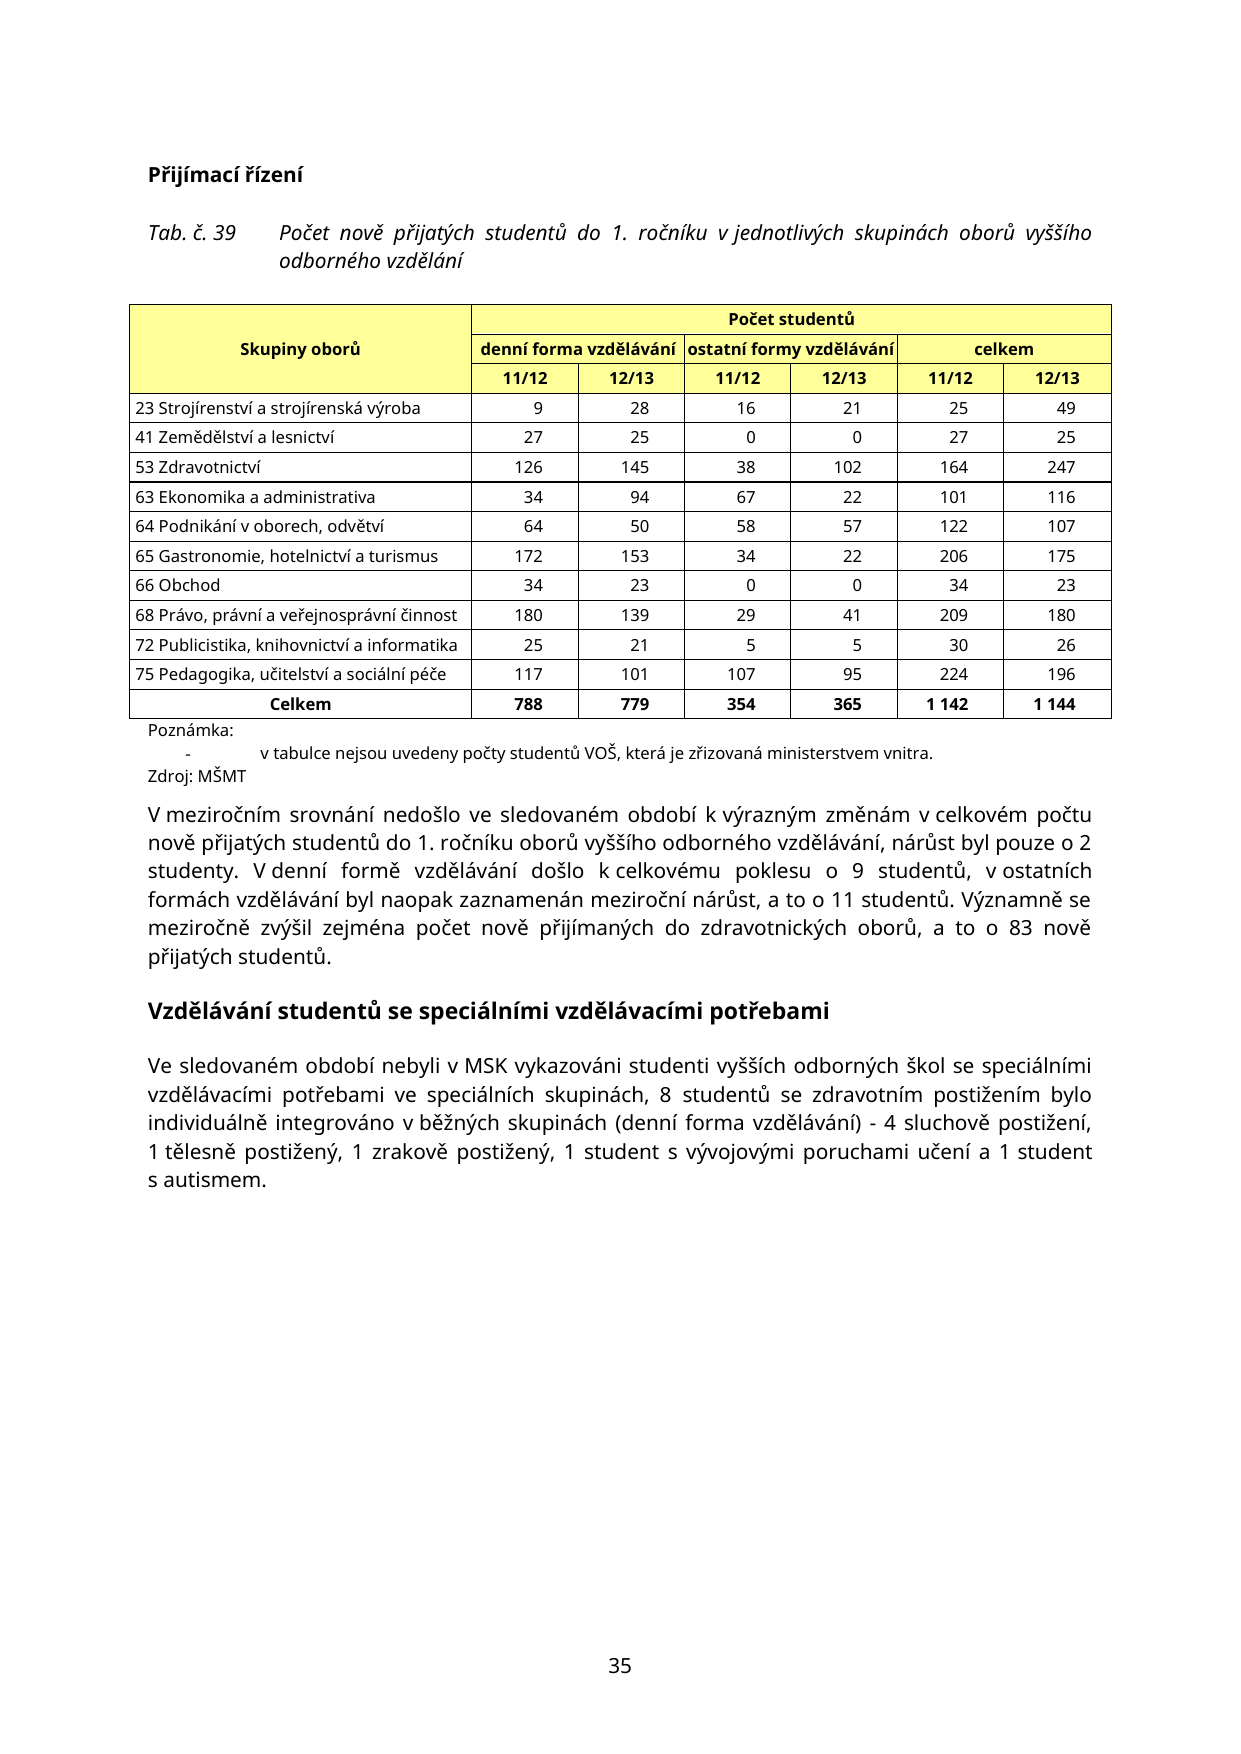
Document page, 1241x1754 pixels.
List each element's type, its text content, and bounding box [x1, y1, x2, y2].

table_cell 11/12 [898, 364, 1003, 393]
table_cell 41 [791, 601, 897, 629]
table_cell 365 [791, 690, 897, 718]
table_cell 25 [579, 423, 684, 452]
table_cell celkem [898, 335, 1111, 363]
table_cell 175 [1004, 542, 1111, 570]
text Ve sledovaném období nebyli v MSK vykazováni studenti vyšších odborných škol se speciálními vzdělávacími potřebami ve speciálních skupinách, 8 studentů se zdravotním postižením bylo individuálně integrováno v běžných skupinách (denní forma vzdělávání) - 4 sluchově postižení, 1 tělesně postižený, 1 zrakově postižený, 1 student s vývojovými poruchami učení a 1 student s autismem. [148, 1052, 1092, 1194]
table_cell 67 [685, 483, 790, 511]
table_cell 95 [791, 660, 897, 688]
table_cell 206 [898, 542, 1003, 570]
table_cell 172 [472, 542, 578, 570]
table_cell 38 [685, 453, 790, 481]
table_cell 53 Zdravotnictví [130, 453, 471, 481]
table_cell 180 [472, 601, 578, 629]
table_cell 23 [579, 571, 684, 600]
table_cell 0 [791, 571, 897, 600]
table_cell 34 [472, 571, 578, 600]
table_cell 139 [579, 601, 684, 629]
table_cell 22 [791, 483, 897, 511]
table_cell 49 [1004, 394, 1111, 422]
table_cell 153 [579, 542, 684, 570]
table_cell 25 [898, 394, 1003, 422]
table_cell Celkem [130, 690, 471, 718]
table_cell 63 Ekonomika a administrativa [130, 483, 471, 511]
list v tabulce nejsou uvedeny počty studentů VOŠ, která je zřizovaná ministerstvem vnitra. [185, 742, 1092, 764]
table_cell 12/13 [579, 364, 684, 393]
table_cell 28 [579, 394, 684, 422]
table_cell 58 [685, 512, 790, 541]
table_cell 25 [1004, 423, 1111, 452]
table_cell 0 [685, 423, 790, 452]
table_cell 41 Zemědělství a lesnictví [130, 423, 471, 452]
table_cell 117 [472, 660, 578, 688]
table_cell 64 [472, 512, 578, 541]
table_cell 65 Gastronomie, hotelnictví a turismus [130, 542, 471, 570]
table_cell 66 Obchod [130, 571, 471, 600]
table_cell 12/13 [1004, 364, 1111, 393]
table_cell 1 144 [1004, 690, 1111, 718]
table_cell 12/13 [791, 364, 897, 393]
table_cell 25 [472, 630, 578, 659]
table_cell ostatní formy vzdělávání [685, 335, 897, 363]
table_header Skupiny oborů [130, 305, 471, 393]
table_cell 107 [1004, 512, 1111, 541]
table_cell 126 [472, 453, 578, 481]
table_cell 27 [898, 423, 1003, 452]
table_cell 224 [898, 660, 1003, 688]
text V meziročním srovnání nedošlo ve sledovaném období k výrazným změnám v celkovém počtu nově přijatých studentů do 1. ročníku oborů vyššího odborného vzdělávání, nárůst byl pouze o 2 studenty. V denní formě vzdělávání došlo k celkovému poklesu o 9 studentů, v ostatních formách vzdělávání byl naopak zaznamenán meziroční nárůst, a to o 11 studentů. Významně se meziročně zvýšil zejména počet nově přijímaných do zdravotnických oborů, a to o 83 nově přijatých studentů. [148, 800, 1092, 970]
table_cell 16 [685, 394, 790, 422]
table_cell 64 Podnikání v oborech, odvětví [130, 512, 471, 541]
table_cell 94 [579, 483, 684, 511]
table_cell 23 Strojírenství a strojírenská výroba [130, 394, 471, 422]
text Zdroj: MŠMT [148, 764, 1092, 787]
table_cell 788 [472, 690, 578, 718]
table_cell 779 [579, 690, 684, 718]
table_cell 22 [791, 542, 897, 570]
table_cell 354 [685, 690, 790, 718]
table_cell 68 Právo, právní a veřejnosprávní činnost [130, 601, 471, 629]
table_cell 0 [791, 423, 897, 452]
table_cell 122 [898, 512, 1003, 541]
table_header Počet studentů [472, 305, 1111, 333]
table_cell 101 [898, 483, 1003, 511]
table_cell 21 [579, 630, 684, 659]
table_cell 247 [1004, 453, 1111, 481]
table_cell 0 [685, 571, 790, 600]
table_cell 34 [685, 542, 790, 570]
table_cell denní forma vzdělávání [472, 335, 684, 363]
text Přijímací řízení [148, 160, 1092, 189]
text Vzdělávání studentů se speciálními vzdělávacími potřebami [148, 995, 1092, 1027]
table_cell 34 [472, 483, 578, 511]
table_cell 145 [579, 453, 684, 481]
table_cell 75 Pedagogika, učitelství a sociální péče [130, 660, 471, 688]
text Poznámka: [148, 719, 1092, 742]
table_cell 196 [1004, 660, 1111, 688]
table_cell 30 [898, 630, 1003, 659]
table_cell 102 [791, 453, 897, 481]
table_cell 107 [685, 660, 790, 688]
table_cell 116 [1004, 483, 1111, 511]
table_cell 1 142 [898, 690, 1003, 718]
table_cell 101 [579, 660, 684, 688]
table_cell 180 [1004, 601, 1111, 629]
table_cell 27 [472, 423, 578, 452]
table_cell 209 [898, 601, 1003, 629]
table_cell 9 [472, 394, 578, 422]
table_cell 5 [685, 630, 790, 659]
table_cell 23 [1004, 571, 1111, 600]
table_cell 29 [685, 601, 790, 629]
table_cell 11/12 [685, 364, 790, 393]
list Počet nově přijatých studentů do 1. ročníku v jednotlivých skupinách oborů vyššího odborného vzdělání [148, 218, 1092, 275]
table_cell 21 [791, 394, 897, 422]
table_cell 26 [1004, 630, 1111, 659]
table_cell 164 [898, 453, 1003, 481]
table_cell 50 [579, 512, 684, 541]
table_cell 11/12 [472, 364, 578, 393]
table_cell 34 [898, 571, 1003, 600]
table_cell 72 Publicistika, knihovnictví a informatika [130, 630, 471, 659]
table_cell 5 [791, 630, 897, 659]
table_cell 57 [791, 512, 897, 541]
